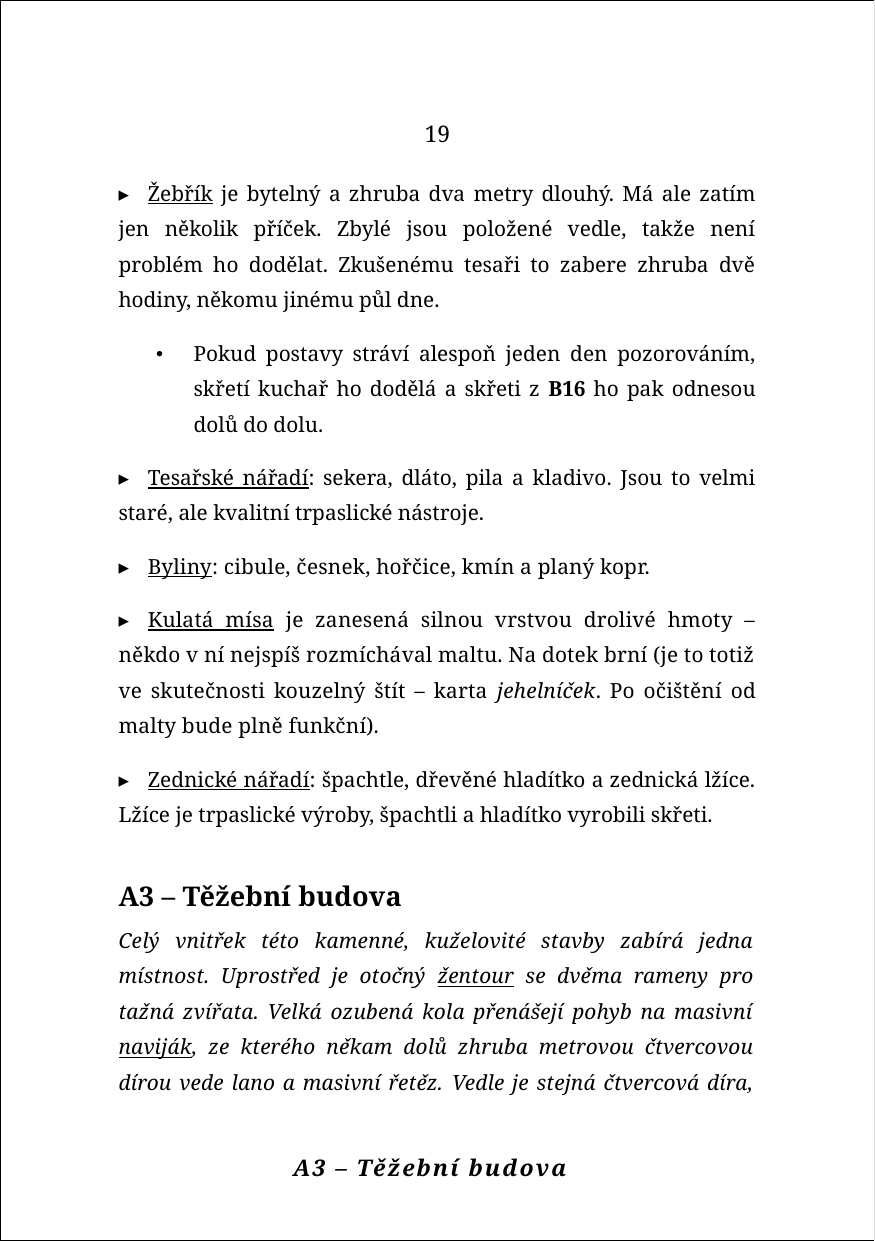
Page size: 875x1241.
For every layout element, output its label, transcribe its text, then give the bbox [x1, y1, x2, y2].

text ▸ Zednické nářadí: špachtle, dřevěné hladítko a zednická lžíce. Lžíce je trpaslické výroby, špachtli a hladítko vyrobili skřeti. [118, 765, 756, 829]
text ▸ Tesařské nářadí: sekera, dláto, pila a kladivo. Jsou to velmi staré, ale kvalitní trpaslické nástroje. [118, 463, 756, 527]
text ▸ Žebřík je bytelný a zhruba dva metry dlouhý. Má ale zatím jen několik příček. Zbylé jsou položené vedle, takže není problém ho dodělat. Zkušenému tesaři to zabere zhruba dvě hodiny, někomu jinému půl dne. [118, 179, 756, 314]
list Pokud postavy stráví alespoň jeden den pozorováním, skřetí kuchař ho dodělá a skřeti z B16 ho pak odnesou dolů do dolu. [156, 339, 756, 438]
text ▸ Kulatá mísa je zanesená silnou vrstvou drolivé hmoty – někdo v ní nejspíš rozmíchával maltu. Na dotek brní (je to totiž ve skutečnosti kouzelný štít – karta jehelníček. Po očištění od malty bude plně funkční). [118, 605, 756, 740]
text Celý vnitřek této kamenné, kuželovité stavby zabírá jedna místnost. Uprostřed je otočný žentour se dvěma rameny pro tažná zvířata. Velká ozubená kola přenášejí pohyb na masivní naviják, ze kterého někam dolů zhruba metrovou čtvercovou dírou vede lano a masivní řetěz. Vedle je stejná čtvercová díra, [118, 926, 756, 1096]
subtitle A3 – Těžební budova [118, 877, 756, 914]
text ▸ Byliny: cibule, česnek, hořčice, kmín a planý kopr. [118, 552, 756, 580]
